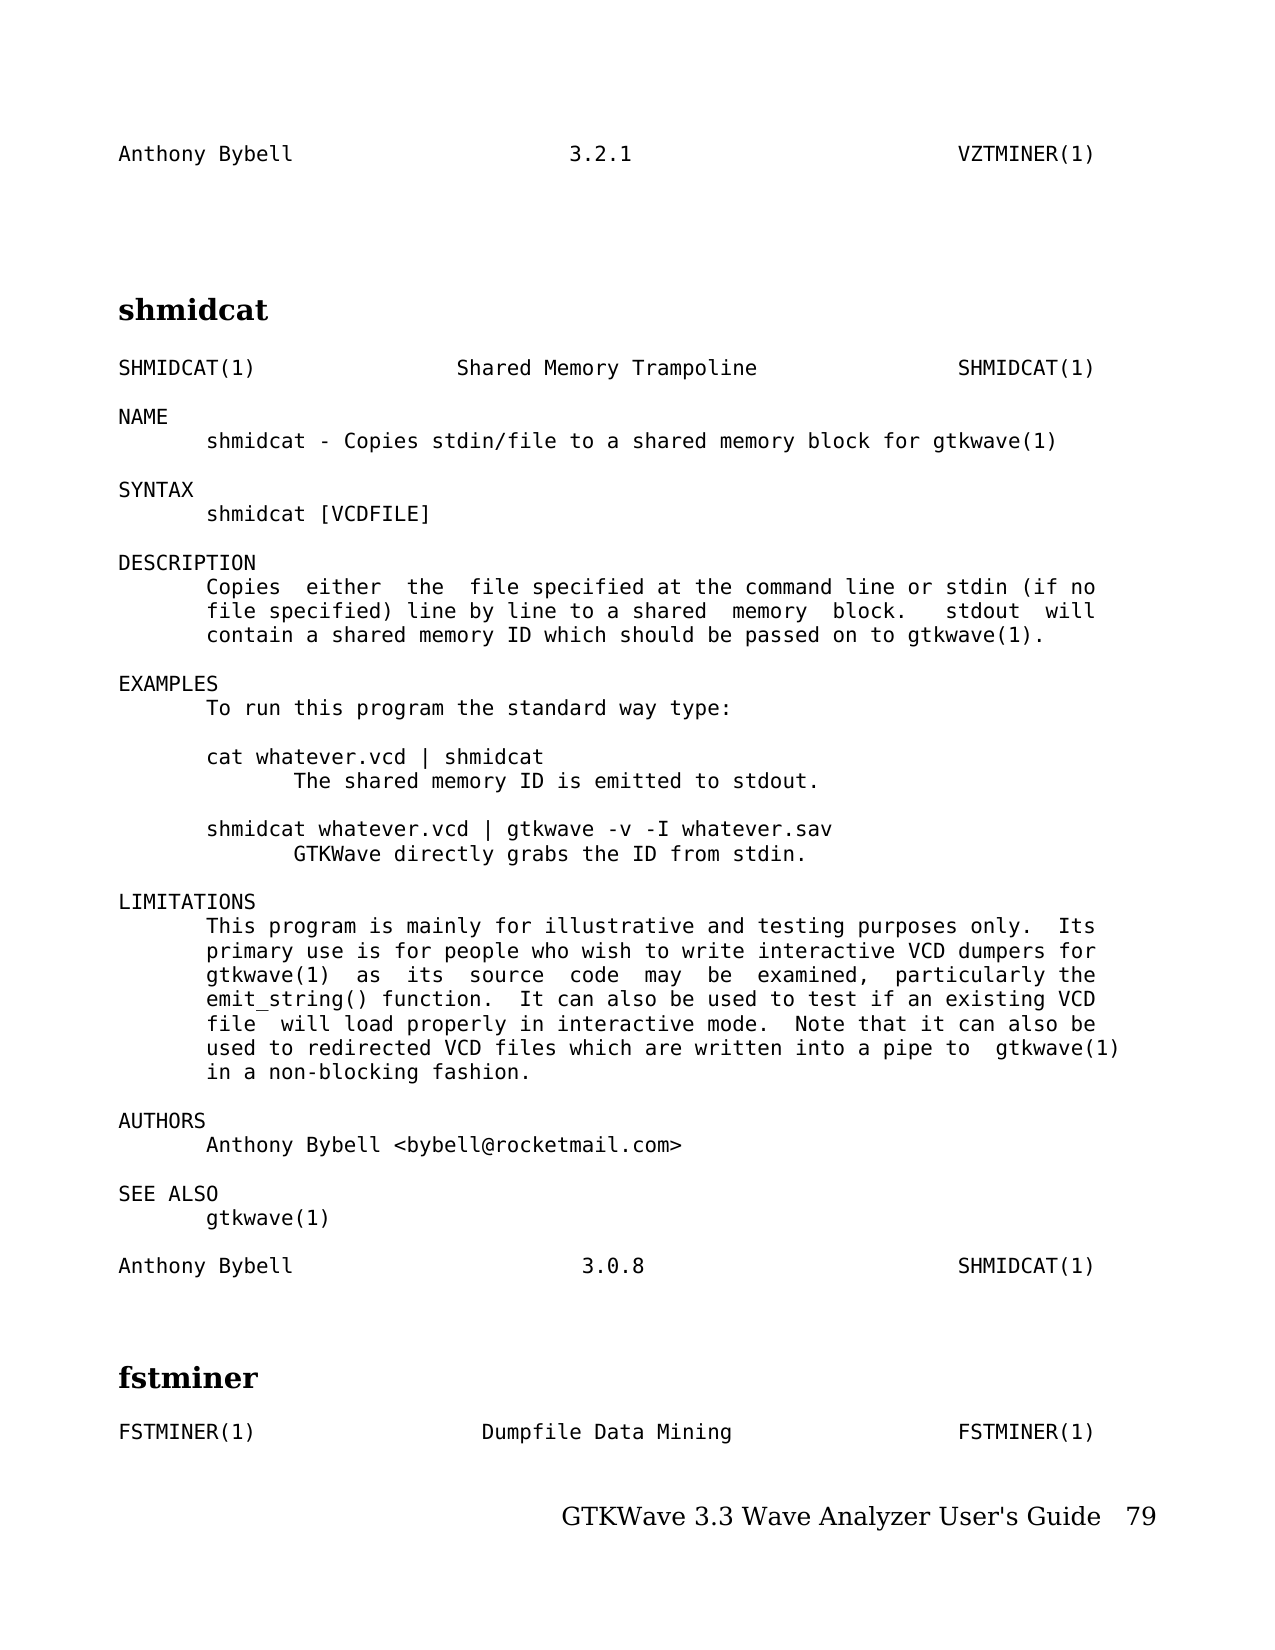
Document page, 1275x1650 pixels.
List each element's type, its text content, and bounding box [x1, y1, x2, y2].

text Anthony Bybell 3.2.1 VZTMINER(1) [118, 142, 1157, 167]
text file will load properly in interactive mode. Note that it can also be [118, 1012, 1157, 1036]
text The shared memory ID is emitted to stdout. [118, 769, 1157, 793]
text primary use is for people who wish to write interactive VCD dumpers for [118, 939, 1157, 963]
text contain a shared memory ID which should be passed on to gtkwave(1). [118, 623, 1157, 648]
text EXAMPLES [118, 672, 1157, 696]
text DESCRIPTION [118, 551, 1157, 575]
text shmidcat [118, 293, 1157, 327]
text shmidcat [VCDFILE] [118, 502, 1157, 526]
text shmidcat whatever.vcd | gtkwave -v -I whatever.sav [118, 817, 1157, 842]
text Copies either the file specified at the command line or stdin (if no [118, 575, 1157, 599]
text fstminer [118, 1361, 1157, 1396]
text Anthony Bybell 3.0.8 SHMIDCAT(1) [118, 1254, 1157, 1279]
text SYNTAX [118, 478, 1157, 502]
text This program is mainly for illustrative and testing purposes only. Its [118, 914, 1157, 939]
text LIMITATIONS [118, 890, 1157, 914]
text used to redirected VCD files which are written into a pipe to gtkwave(1) [118, 1036, 1157, 1060]
text gtkwave(1) as its source code may be examined, particularly the [118, 963, 1157, 987]
text GTKWave directly grabs the ID from stdin. [118, 842, 1157, 866]
text Anthony Bybell <bybell@rocketmail.com> [118, 1133, 1157, 1157]
text To run this program the standard way type: [118, 696, 1157, 720]
text shmidcat - Copies stdin/file to a shared memory block for gtkwave(1) [118, 429, 1157, 453]
text NAME [118, 405, 1157, 429]
text AUTHORS [118, 1109, 1157, 1133]
text in a non-blocking fashion. [118, 1060, 1157, 1084]
text SHMIDCAT(1) Shared Memory Trampoline SHMIDCAT(1) [118, 356, 1157, 381]
text gtkwave(1) [118, 1206, 1157, 1230]
text SEE ALSO [118, 1182, 1157, 1206]
text file specified) line by line to a shared memory block. stdout will [118, 599, 1157, 623]
text FSTMINER(1) Dumpfile Data Mining FSTMINER(1) [118, 1420, 1157, 1444]
text emit_string() function. It can also be used to test if an existing VCD [118, 987, 1157, 1012]
text cat whatever.vcd | shmidcat [118, 745, 1157, 769]
